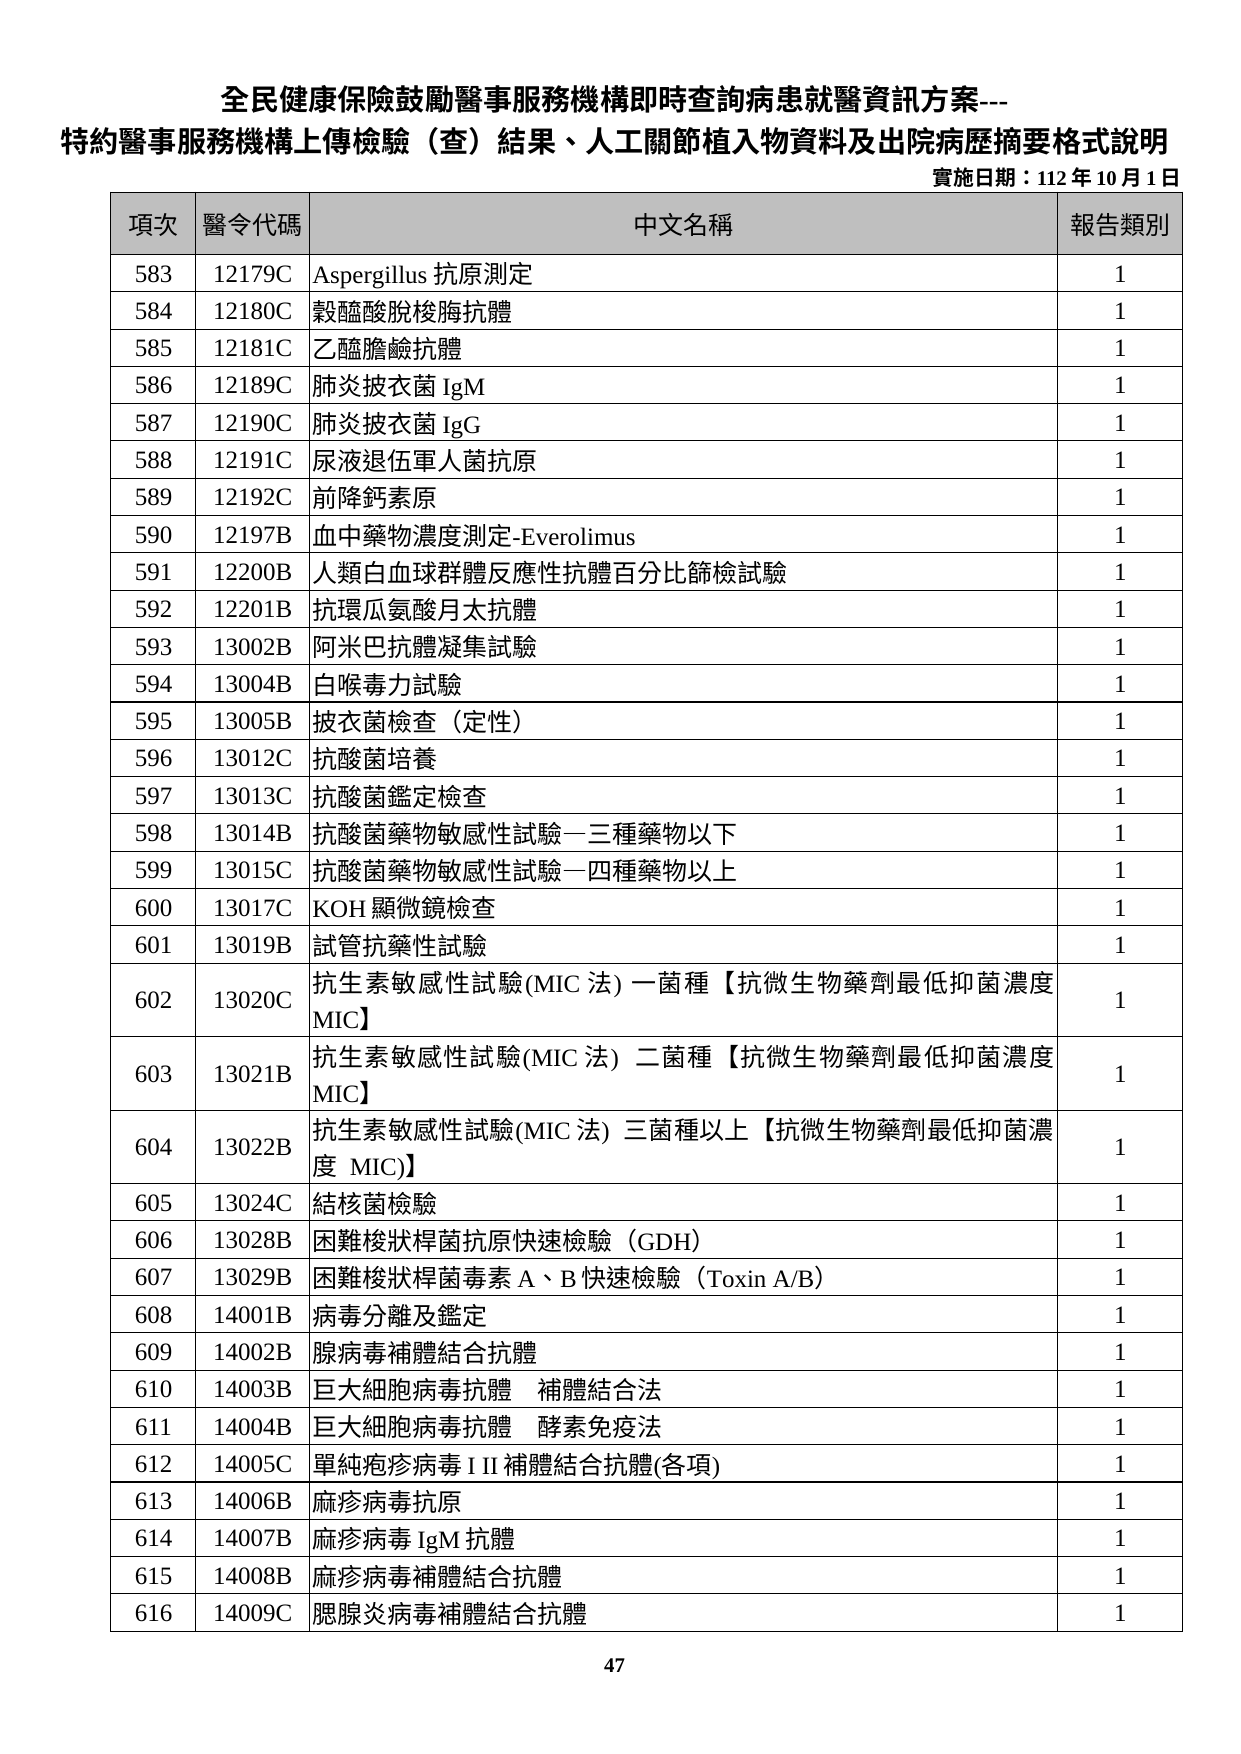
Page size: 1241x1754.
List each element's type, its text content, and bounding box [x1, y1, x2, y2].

table_cell 1 [1058, 1445, 1182, 1481]
table_cell 611 [111, 1408, 195, 1444]
table_cell 抗生素敏感性試驗(MIC法) 二菌種【抗微生物藥劑最低抑菌濃度 MIC】 [310, 1037, 1057, 1109]
table_cell 14001B [196, 1296, 309, 1332]
table_cell 12179C [196, 255, 309, 291]
table_cell 1 [1058, 1371, 1182, 1407]
table_cell 13024C [196, 1184, 309, 1220]
table_header 醫令代碼 [196, 193, 309, 254]
table_cell 1 [1058, 1333, 1182, 1369]
table_cell 1 [1058, 292, 1182, 328]
table_cell 12180C [196, 292, 309, 328]
table_cell 抗環瓜氨酸月太抗體 [310, 591, 1057, 627]
table_cell 穀醯酸脫梭脢抗體 [310, 292, 1057, 328]
table_cell 1 [1058, 591, 1182, 627]
table_cell 13019B [196, 926, 309, 962]
table_cell 1 [1058, 330, 1182, 366]
table_cell 肺炎披衣菌IgM [310, 367, 1057, 403]
table_cell 14007B [196, 1520, 309, 1556]
table_cell 12181C [196, 330, 309, 366]
table_cell 抗生素敏感性試驗(MIC法) 一菌種【抗微生物藥劑最低抑菌濃度 MIC】 [310, 964, 1057, 1036]
table_cell 12200B [196, 553, 309, 589]
table_cell 14006B [196, 1483, 309, 1519]
table_cell 白喉毒力試驗 [310, 665, 1057, 701]
table_cell 抗酸菌藥物敏感性試驗—三種藥物以下 [310, 814, 1057, 851]
table_cell 試管抗藥性試驗 [310, 926, 1057, 962]
table_cell 1 [1058, 367, 1182, 403]
table_cell 13014B [196, 814, 309, 851]
table_cell 13017C [196, 889, 309, 925]
table_cell 13021B [196, 1037, 309, 1109]
table_cell 尿液退伍軍人菌抗原 [310, 441, 1057, 478]
table_cell 1 [1058, 255, 1182, 291]
table_cell 605 [111, 1184, 195, 1220]
table_cell 血中藥物濃度測定-Everolimus [310, 516, 1057, 552]
table_cell 14004B [196, 1408, 309, 1444]
table_cell 13005B [196, 703, 309, 739]
table_cell KOH顯微鏡檢查 [310, 889, 1057, 925]
table_cell 13029B [196, 1259, 309, 1295]
table_cell 1 [1058, 441, 1182, 478]
table_cell 1 [1058, 404, 1182, 440]
table_cell 586 [111, 367, 195, 403]
table_cell 1 [1058, 553, 1182, 589]
table_cell 13013C [196, 777, 309, 813]
table_cell 592 [111, 591, 195, 627]
table_cell 1 [1058, 628, 1182, 664]
table_cell 610 [111, 1371, 195, 1407]
table_cell 1 [1058, 1594, 1182, 1631]
table_cell 乙醯膽鹼抗體 [310, 330, 1057, 366]
table_header 報告類別 [1058, 193, 1182, 254]
table_cell 615 [111, 1557, 195, 1593]
table_cell 614 [111, 1520, 195, 1556]
table_cell 594 [111, 665, 195, 701]
table_cell 單純疱疹病毒I II補體結合抗體(各項) [310, 1445, 1057, 1481]
table_cell 588 [111, 441, 195, 478]
table_cell 603 [111, 1037, 195, 1109]
table_cell 591 [111, 553, 195, 589]
table_cell 13012C [196, 740, 309, 776]
table_cell 1 [1058, 1296, 1182, 1332]
table_cell 587 [111, 404, 195, 440]
table_cell 抗酸菌鑑定檢查 [310, 777, 1057, 813]
table_cell Aspergillus 抗原測定 [310, 255, 1057, 291]
table_cell 披衣菌檢查（定性） [310, 703, 1057, 739]
table_cell 1 [1058, 1520, 1182, 1556]
table_cell 病毒分離及鑑定 [310, 1296, 1057, 1332]
table_cell 1 [1058, 814, 1182, 851]
table_cell 1 [1058, 740, 1182, 776]
table_cell 前降鈣素原 [310, 479, 1057, 515]
table_cell 麻疹病毒IgM抗體 [310, 1520, 1057, 1556]
table_cell 麻疹病毒補體結合抗體 [310, 1557, 1057, 1593]
table_cell 12191C [196, 441, 309, 478]
table_cell 肺炎披衣菌IgG [310, 404, 1057, 440]
table_cell 1 [1058, 777, 1182, 813]
table_cell 腮腺炎病毒補體結合抗體 [310, 1594, 1057, 1631]
table_cell 584 [111, 292, 195, 328]
table_cell 12192C [196, 479, 309, 515]
table_cell 12197B [196, 516, 309, 552]
table_cell 14005C [196, 1445, 309, 1481]
table_cell 1 [1058, 1408, 1182, 1444]
table_cell 600 [111, 889, 195, 925]
table_cell 12189C [196, 367, 309, 403]
table_cell 巨大細胞病毒抗體 補體結合法 [310, 1371, 1057, 1407]
table_cell 1 [1058, 1184, 1182, 1220]
table_cell 1 [1058, 479, 1182, 515]
table_cell 12190C [196, 404, 309, 440]
table_cell 613 [111, 1483, 195, 1519]
table_cell 阿米巴抗體凝集試驗 [310, 628, 1057, 664]
table_cell 1 [1058, 1483, 1182, 1519]
table_cell 13015C [196, 852, 309, 888]
table_cell 13002B [196, 628, 309, 664]
table_cell 14009C [196, 1594, 309, 1631]
table_cell 602 [111, 964, 195, 1036]
table_cell 1 [1058, 516, 1182, 552]
table_cell 1 [1058, 1037, 1182, 1109]
table_cell 14008B [196, 1557, 309, 1593]
table_cell 1 [1058, 889, 1182, 925]
table_cell 1 [1058, 852, 1182, 888]
table_cell 1 [1058, 1557, 1182, 1593]
table_cell 598 [111, 814, 195, 851]
table_cell 596 [111, 740, 195, 776]
table_cell 1 [1058, 1221, 1182, 1258]
table_cell 593 [111, 628, 195, 664]
table_cell 腺病毒補體結合抗體 [310, 1333, 1057, 1369]
table_cell 1 [1058, 926, 1182, 962]
table_cell 13020C [196, 964, 309, 1036]
table_cell 抗酸菌藥物敏感性試驗—四種藥物以上 [310, 852, 1057, 888]
table_cell 14003B [196, 1371, 309, 1407]
table_cell 抗酸菌培養 [310, 740, 1057, 776]
table_cell 13022B [196, 1111, 309, 1183]
table_cell 1 [1058, 703, 1182, 739]
table_cell 1 [1058, 1259, 1182, 1295]
table_cell 抗生素敏感性試驗(MIC法) 三菌種以上【抗微生物藥劑最低抑菌濃度 MIC)】 [310, 1111, 1057, 1183]
table_cell 595 [111, 703, 195, 739]
table_cell 597 [111, 777, 195, 813]
table_cell 1 [1058, 665, 1182, 701]
table_cell 585 [111, 330, 195, 366]
table_cell 麻疹病毒抗原 [310, 1483, 1057, 1519]
table_cell 困難梭狀桿菌毒素A、B快速檢驗（Toxin A/B） [310, 1259, 1057, 1295]
table_cell 612 [111, 1445, 195, 1481]
table_cell 609 [111, 1333, 195, 1369]
table_cell 12201B [196, 591, 309, 627]
table_cell 616 [111, 1594, 195, 1631]
table_header 中文名稱 [310, 193, 1057, 254]
table_cell 1 [1058, 964, 1182, 1036]
table_cell 604 [111, 1111, 195, 1183]
table_cell 599 [111, 852, 195, 888]
table_cell 589 [111, 479, 195, 515]
table_cell 14002B [196, 1333, 309, 1369]
table_cell 607 [111, 1259, 195, 1295]
table_cell 巨大細胞病毒抗體 酵素免疫法 [310, 1408, 1057, 1444]
table_cell 結核菌檢驗 [310, 1184, 1057, 1220]
table_cell 583 [111, 255, 195, 291]
table_cell 13028B [196, 1221, 309, 1258]
table_cell 606 [111, 1221, 195, 1258]
table_cell 人類白血球群體反應性抗體百分比篩檢試驗 [310, 553, 1057, 589]
table_cell 困難梭狀桿菌抗原快速檢驗（GDH） [310, 1221, 1057, 1258]
table_cell 608 [111, 1296, 195, 1332]
table_cell 1 [1058, 1111, 1182, 1183]
table_header 項次 [111, 193, 195, 254]
table_cell 13004B [196, 665, 309, 701]
table_cell 601 [111, 926, 195, 962]
table_cell 590 [111, 516, 195, 552]
